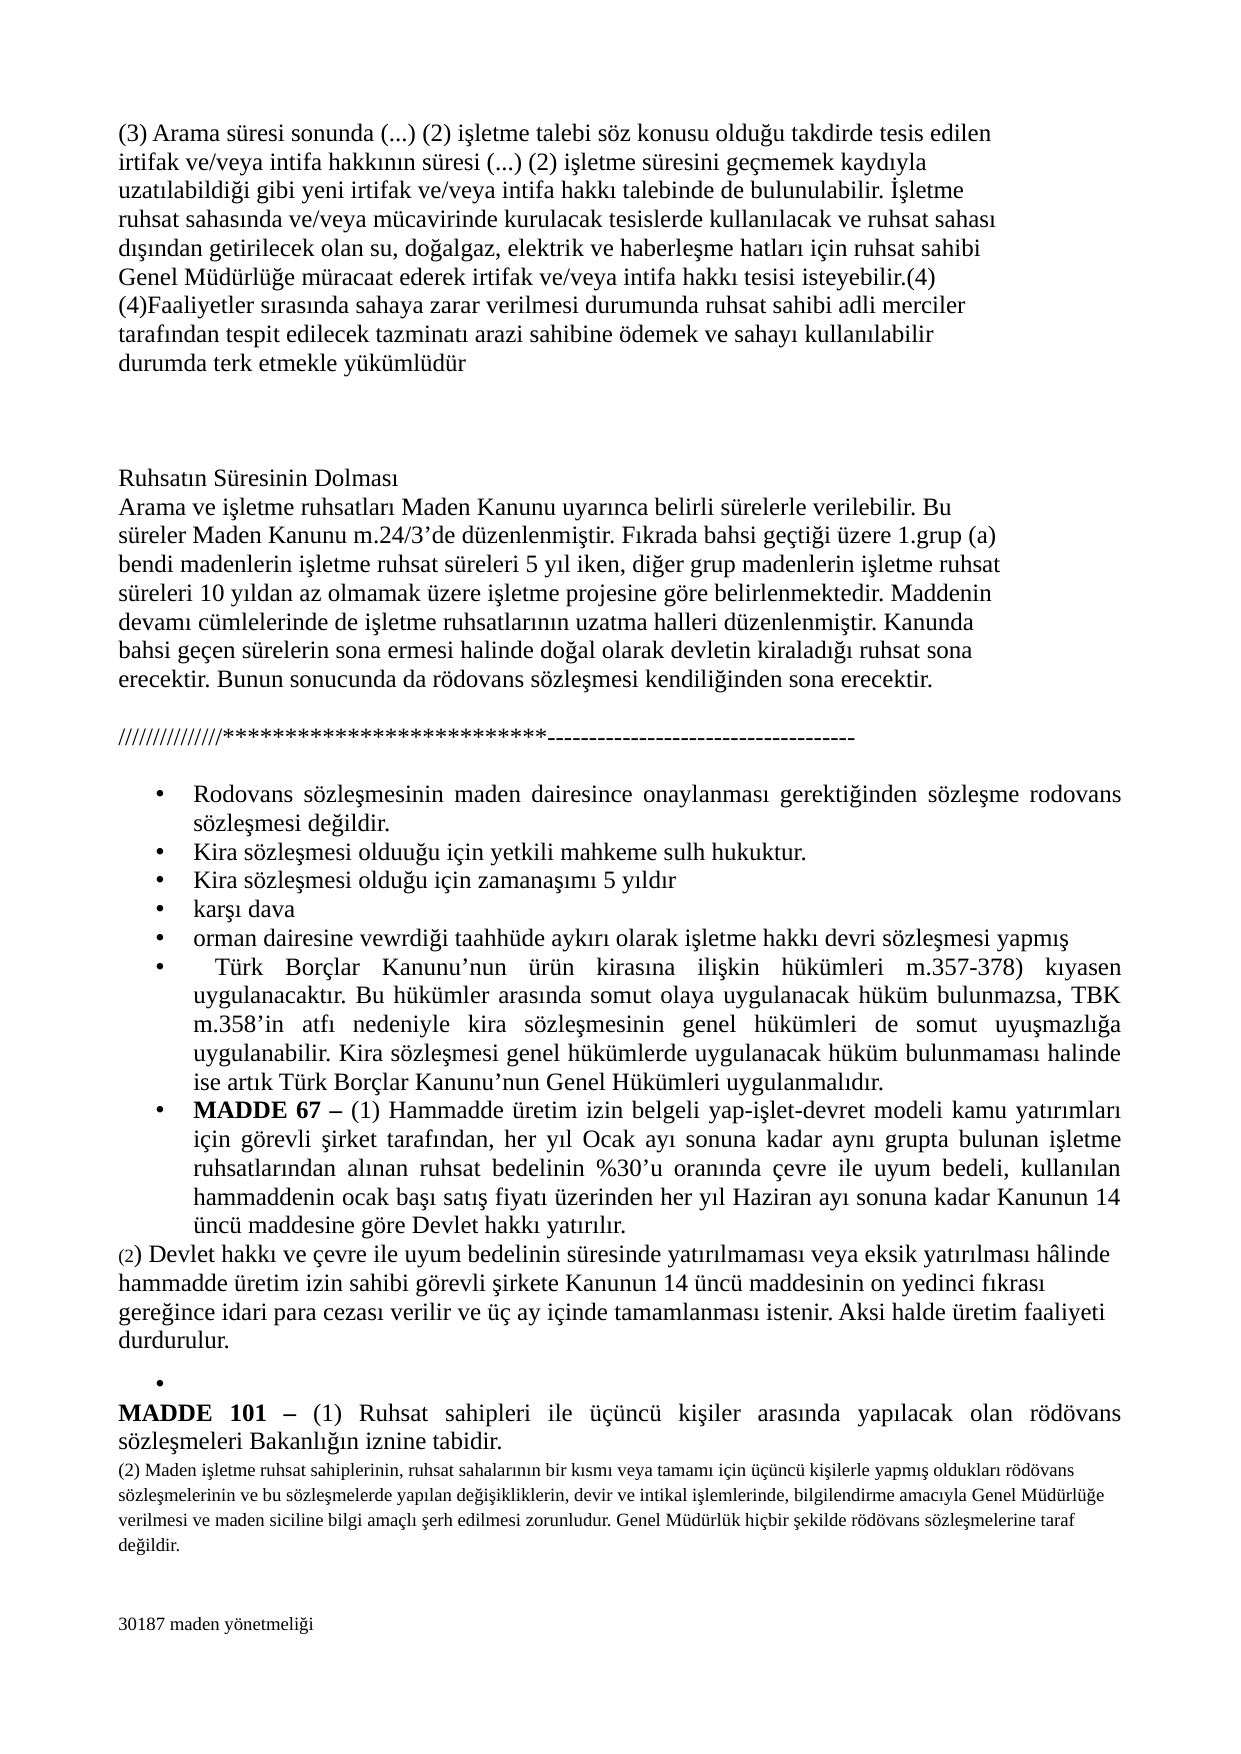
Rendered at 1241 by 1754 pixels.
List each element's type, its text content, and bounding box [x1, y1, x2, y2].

text süreler Maden Kanunu m.24/3’de düzenlenmiştir. Fıkrada bahsi geçtiği üzere 1.grup (a) [118, 521, 1122, 549]
text ruhsat sahasında ve/veya mücavirinde kurulacak tesislerde kullanılacak ve ruhsat sahası [118, 204, 1122, 233]
list orman dairesine vewrdiği taahhüde aykırı olarak işletme hakkı devri sözleşmesi yapmış [156, 923, 1122, 952]
list Kira sözleşmesi olduuğu için yetkili mahkeme sulh hukuktur. [156, 837, 1122, 866]
text (4)Faaliyetler sırasında sahaya zarar verilmesi durumunda ruhsat sahibi adli merciler [118, 291, 1122, 319]
list Rodovans sözleşmesinin maden dairesince onaylanması gerektiğinden sözleşme rodovans sözleşmesi değildir. [156, 779, 1122, 837]
text ///////////////**************************------------------------------------- [118, 722, 1122, 751]
text erecektir. Bunun sonucunda da rödovans sözleşmesi kendiliğinden sona erecektir. [118, 664, 1122, 693]
text MADDE 101 – (1) Ruhsat sahipleri ile üçüncü kişiler arasında yapılacak olan rödövans sözleşmeleri Bakanlığın iznine tabidir. [118, 1398, 1122, 1455]
text bahsi geçen sürelerin sona ermesi halinde doğal olarak devletin kiraladığı ruhsat sona [118, 636, 1122, 664]
text (2) Devlet hakkı ve çevre ile uyum bedelinin süresinde yatırılmaması veya eksik yatırılması hâlinde hammadde üretim izin sahibi görevli şirkete Kanunun 14 üncü maddesinin on yedinci fıkrası gereğince idari para cezası verilir ve üç ay içinde tamamlanması istenir. Aksi halde üretim faaliyeti durdurulur. [118, 1239, 1122, 1354]
list Kira sözleşmesi olduğu için zamanaşımı 5 yıldır [156, 866, 1122, 894]
text tarafından tespit edilecek tazminatı arazi sahibine ödemek ve sahayı kullanılabilir [118, 319, 1122, 348]
list karşı dava [156, 894, 1122, 923]
list MADDE 67 – (1) Hammadde üretim izin belgeli yap-işlet-devret modeli kamu yatırımları için görevli şirket tarafından, her yıl Ocak ayı sonuna kadar aynı grupta bulunan işletme ruhsatlarından alınan ruhsat bedelinin %30’u oranında çevre ile uyum bedeli, kullanılan hammaddenin ocak başı satış fiyatı üzerinden her yıl Haziran ayı sonuna kadar Kanunun 14 üncü maddesine göre Devlet hakkı yatırılır. [156, 1096, 1122, 1239]
text dışından getirilecek olan su, doğalgaz, elektrik ve haberleşme hatları için ruhsat sahibi [118, 233, 1122, 262]
text Ruhsatın Süresinin Dolması [118, 463, 1122, 492]
text irtifak ve/veya intifa hakkının süresi (...) (2) işletme süresini geçmemek kaydıyla [118, 147, 1122, 176]
text (2) Maden işletme ruhsat sahiplerinin, ruhsat sahalarının bir kısmı veya tamamı için üçüncü kişilerle yapmış oldukları rödövans sözleşmelerinin ve bu sözleşmelerde yapılan değişikliklerin, devir ve intikal işlemlerinde, bilgilendirme amacıyla Genel Müdürlüğe verilmesi ve maden siciline bilgi amaçlı şerh edilmesi zorunludur. Genel Müdürlük hiçbir şekilde rödövans sözleşmelerine taraf değildir. [118, 1455, 1122, 1555]
list Türk Borçlar Kanunu’nun ürün kirasına ilişkin hükümleri m.357-378) kıyasen uygulanacaktır. Bu hükümler arasında somut olaya uygulanacak hüküm bulunmazsa, TBK m.358’in atfı nedeniyle kira sözleşmesinin genel hükümleri de somut uyuşmazlığa uygulanabilir. Kira sözleşmesi genel hükümlerde uygulanacak hüküm bulunmaması halinde ise artık Türk Borçlar Kanunu’nun Genel Hükümleri uygulanmalıdır. [156, 952, 1122, 1096]
text uzatılabildiği gibi yeni irtifak ve/veya intifa hakkı talebinde de bulunulabilir. İşletme [118, 176, 1122, 204]
text devamı cümlelerinde de işletme ruhsatlarının uzatma halleri düzenlenmiştir. Kanunda [118, 607, 1122, 636]
text bendi madenlerin işletme ruhsat süreleri 5 yıl iken, diğer grup madenlerin işletme ruhsat [118, 549, 1122, 578]
text Genel Müdürlüğe müracaat ederek irtifak ve/veya intifa hakkı tesisi isteyebilir.(4) [118, 262, 1122, 291]
text 30187 maden yönetmeliği [118, 1609, 1122, 1634]
text durumda terk etmekle yükümlüdür [118, 348, 1122, 377]
text süreleri 10 yıldan az olmamak üzere işletme projesine göre belirlenmektedir. Maddenin [118, 578, 1122, 607]
text (3) Arama süresi sonunda (...) (2) işletme talebi söz konusu olduğu takdirde tesis edilen [118, 118, 1122, 147]
text Arama ve işletme ruhsatları Maden Kanunu uyarınca belirli sürelerle verilebilir. Bu [118, 492, 1122, 521]
